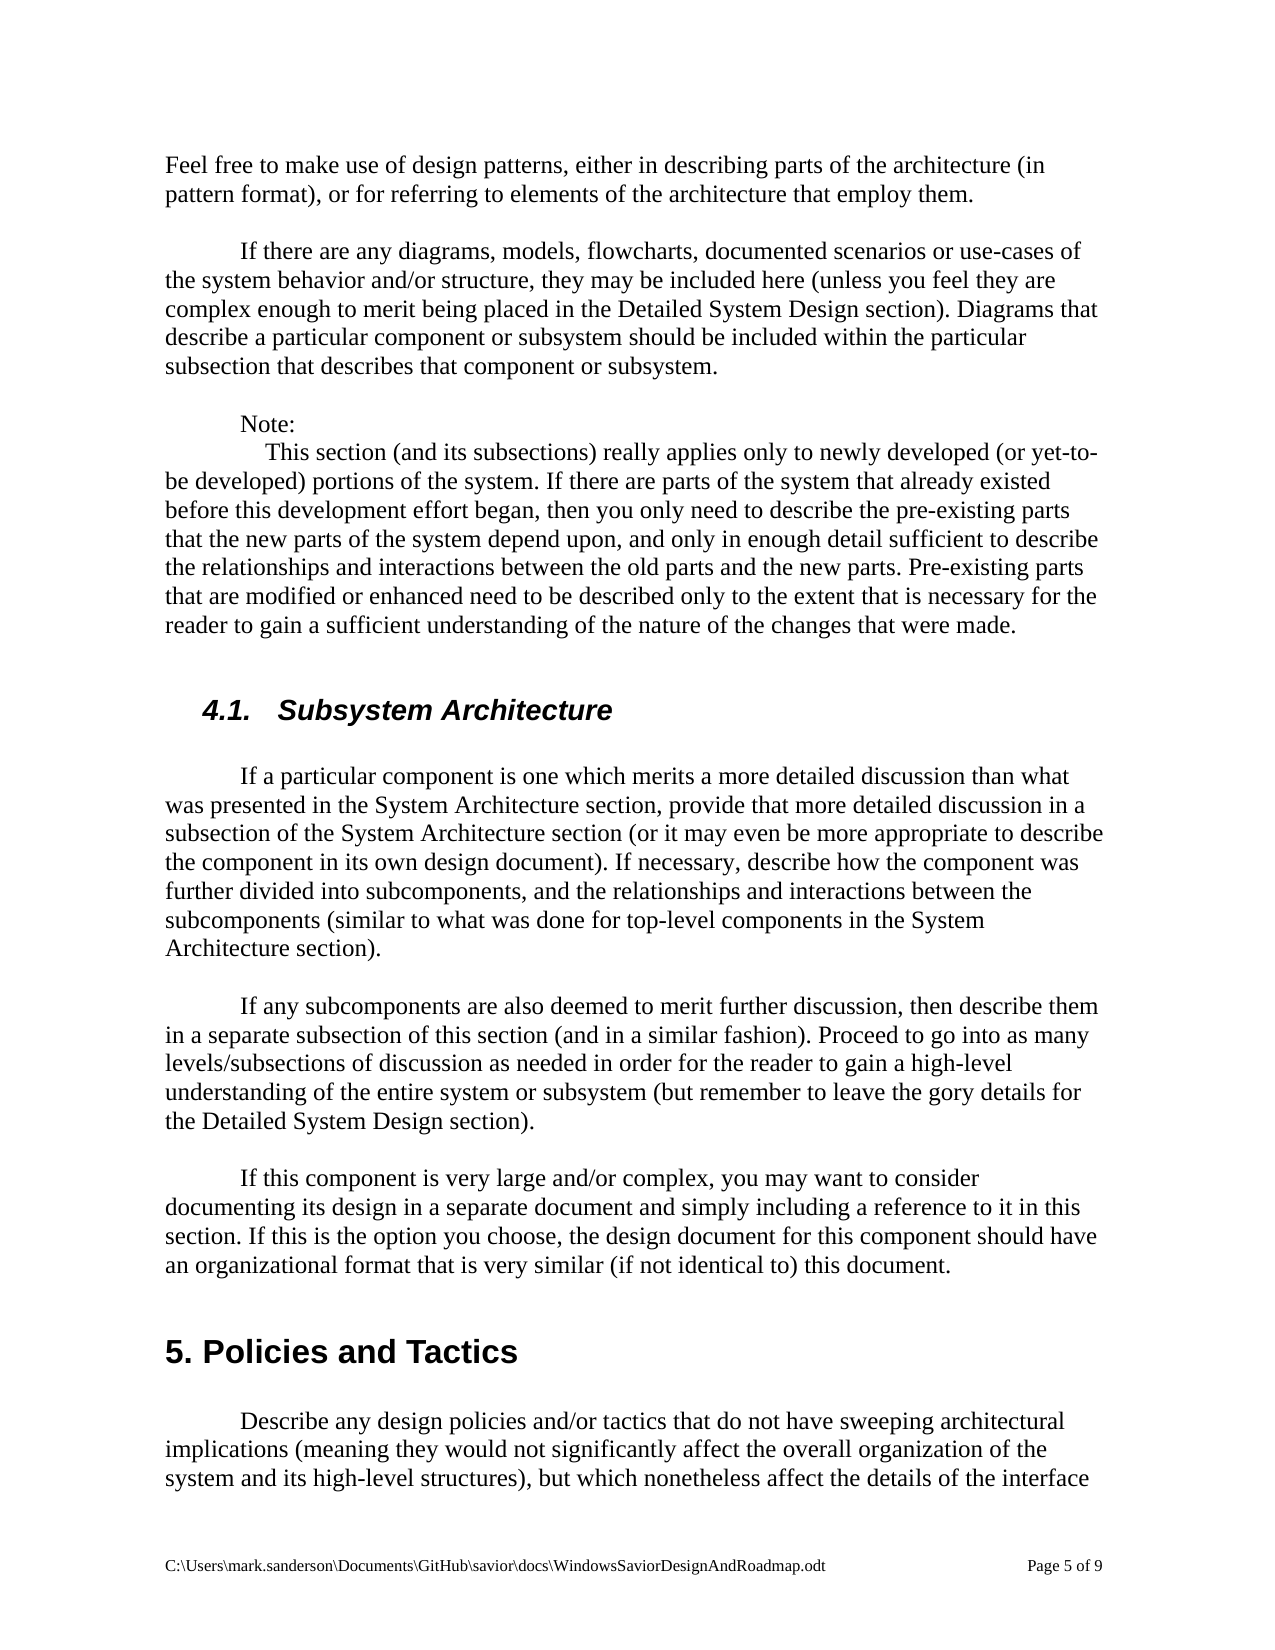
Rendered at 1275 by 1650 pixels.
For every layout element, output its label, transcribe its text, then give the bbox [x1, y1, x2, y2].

text Feel free to make use of design patterns, either in describing parts of the architecture (in pattern format), or for referring to elements of the architecture that employ them. [165, 150, 1110, 207]
text If there are any diagrams, models, flowcharts, documented scenarios or use-cases of the system behavior and/or structure, they may be included here (unless you feel they are complex enough to merit being placed in the Detailed System Design section). Diagrams that describe a particular component or subsystem should be included within the particular subsection that describes that component or subsystem. [165, 236, 1110, 380]
text Note: [165, 409, 1110, 437]
text If this component is very large and/or complex, you may want to consider documenting its design in a separate document and simply including a reference to it in this section. If this is the option you choose, the design document for this component should have an organizational format that is very similar (if not identical to) this document. [165, 1163, 1110, 1278]
text If any subcomponents are also deemed to merit further discussion, then describe them in a separate subsection of this section (and in a similar fashion). Proceed to go into as many levels/subsections of discussion as needed in order for the reader to gain a high-level understanding of the entire system or subsystem (but remember to leave the gory details for the Detailed System Design section). [165, 991, 1110, 1135]
text Describe any design policies and/or tactics that do not have sweeping architectural implications (meaning they would not significantly affect the overall organization of the system and its high-level structures), but which nonetheless affect the details of the interface [165, 1406, 1110, 1492]
text This section (and its subsections) really applies only to newly developed (or yet-to-be developed) portions of the system. If there are parts of the system that already existed before this development effort began, then you only need to describe the pre-existing parts that the new parts of the system depend upon, and only in enough detail sufficient to describe the relationships and interactions between the old parts and the new parts. Pre-existing parts that are modified or enhanced need to be described only to the extent that is necessary for the reader to gain a sufficient understanding of the nature of the changes that were made. [165, 437, 1110, 639]
subtitle Subsystem Architecture [202, 692, 1110, 726]
text If a particular component is one which merits a more detailed discussion than what was presented in the System Architecture section, provide that more detailed discussion in a subsection of the System Architecture section (or it may even be more appropriate to describe the component in its own design document). If necessary, describe how the component was further divided into subcomponents, and the relationships and interactions between the subcomponents (similar to what was done for top-level components in the System Architecture section). [165, 761, 1110, 962]
subtitle Policies and Tactics [165, 1332, 1110, 1371]
